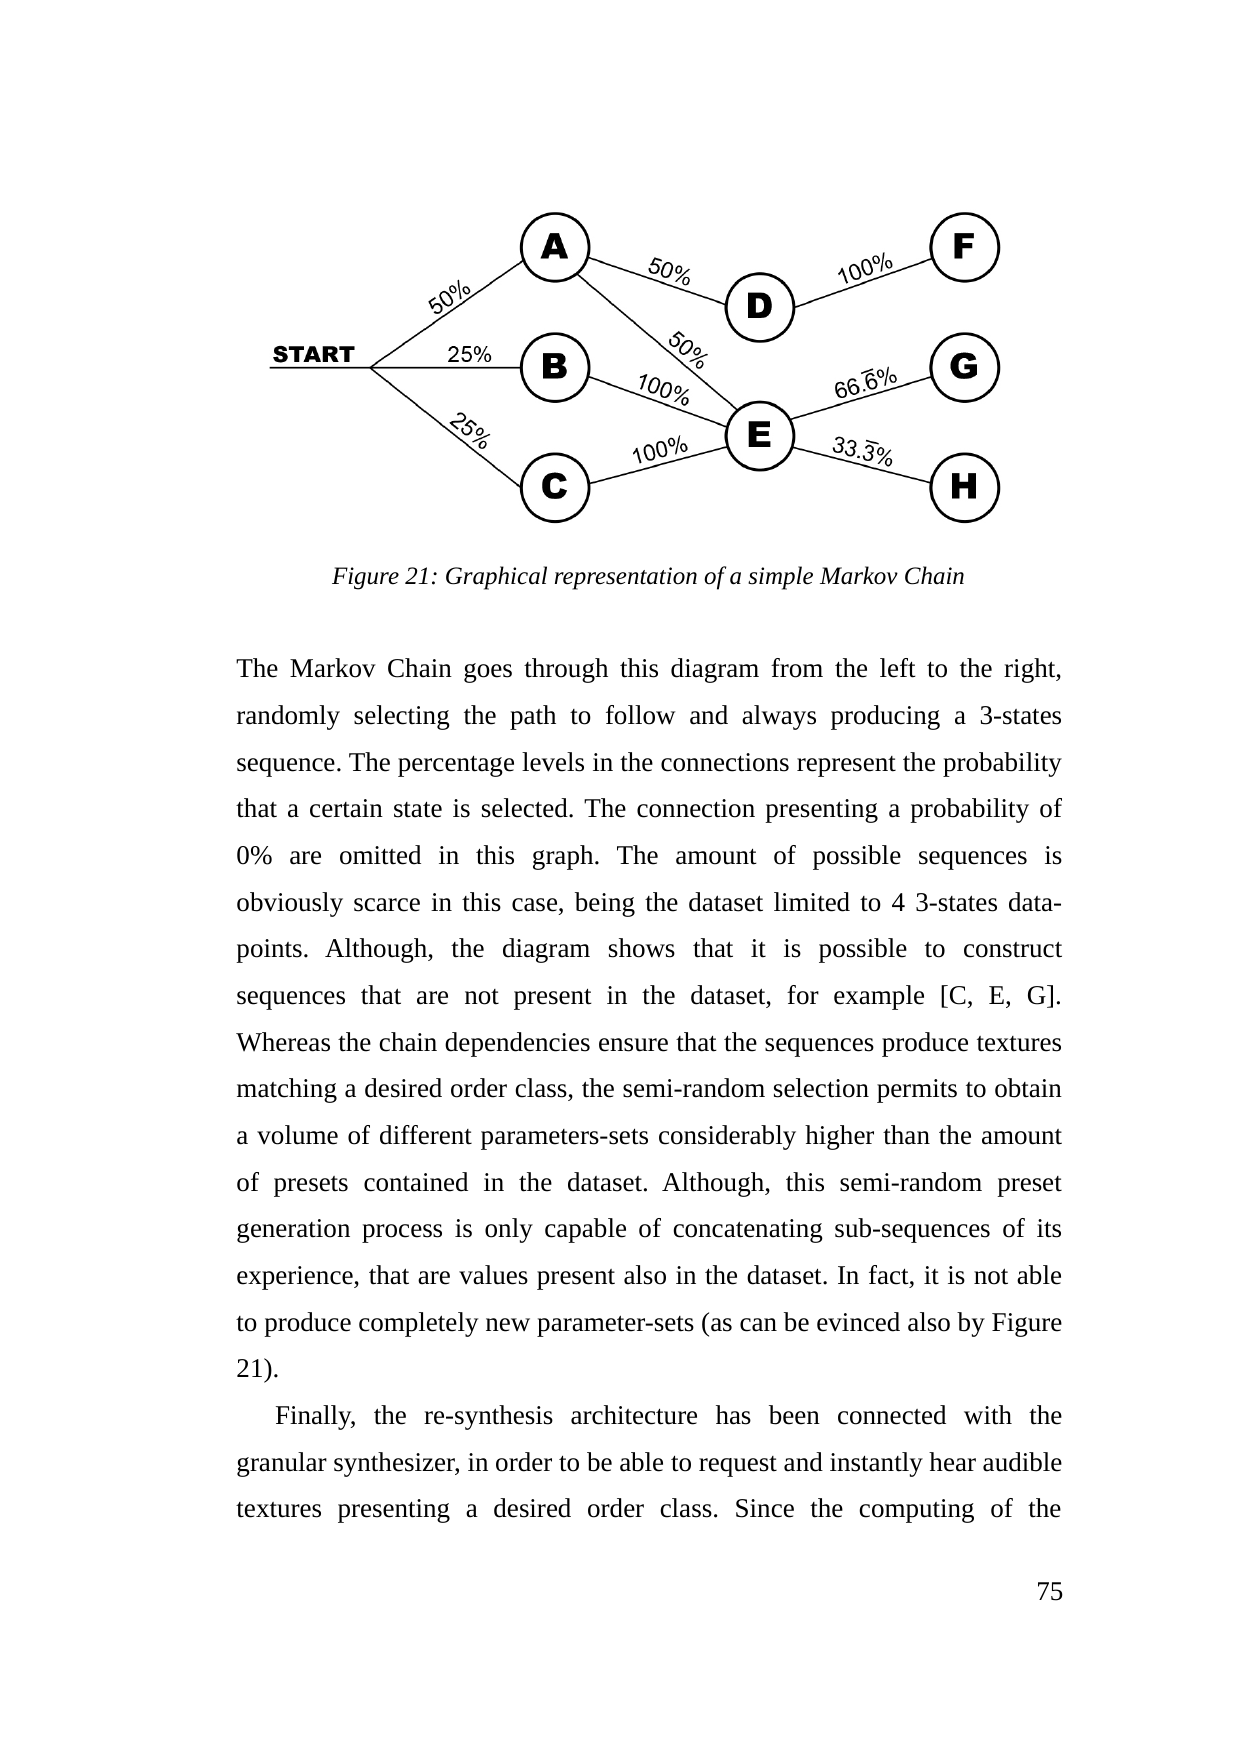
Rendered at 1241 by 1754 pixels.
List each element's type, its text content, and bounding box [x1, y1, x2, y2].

text Finally, the re-synthesis architecture has been connected with the granular synthesizer, in order to be able to request and instantly hear audible textures presenting a desired order class. Since the computing of the [236, 1399, 1063, 1523]
text The Markov Chain goes through this diagram from the left to the right, randomly selecting the path to follow and always producing a 3-states sequence. The percentage levels in the connections represent the probability that a certain state is selected. The connection presenting a probability of 0% are omitted in this graph. The amount of possible sequences is obviously scarce in this case, being the dataset limited to 4 3-states data-points. Although, the diagram shows that it is possible to construct sequences that are not present in the dataset, for example [C, E, G]. Whereas the chain dependencies ensure that the sequences produce textures matching a desired order class, the semi-random selection permits to obtain a volume of different parameters-sets considerably higher than the amount of presets contained in the dataset. Although, this semi-random preset generation process is only capable of concatenating sub-sequences of its experience, that are values present also in the dataset. In fact, it is not able to produce completely new parameter-sets (as can be evinced also by Figure 21). [236, 652, 1063, 1383]
text Figure 21: Graphical representation of a simple Markov Chain [236, 547, 1063, 590]
picture [236, 160, 1063, 547]
